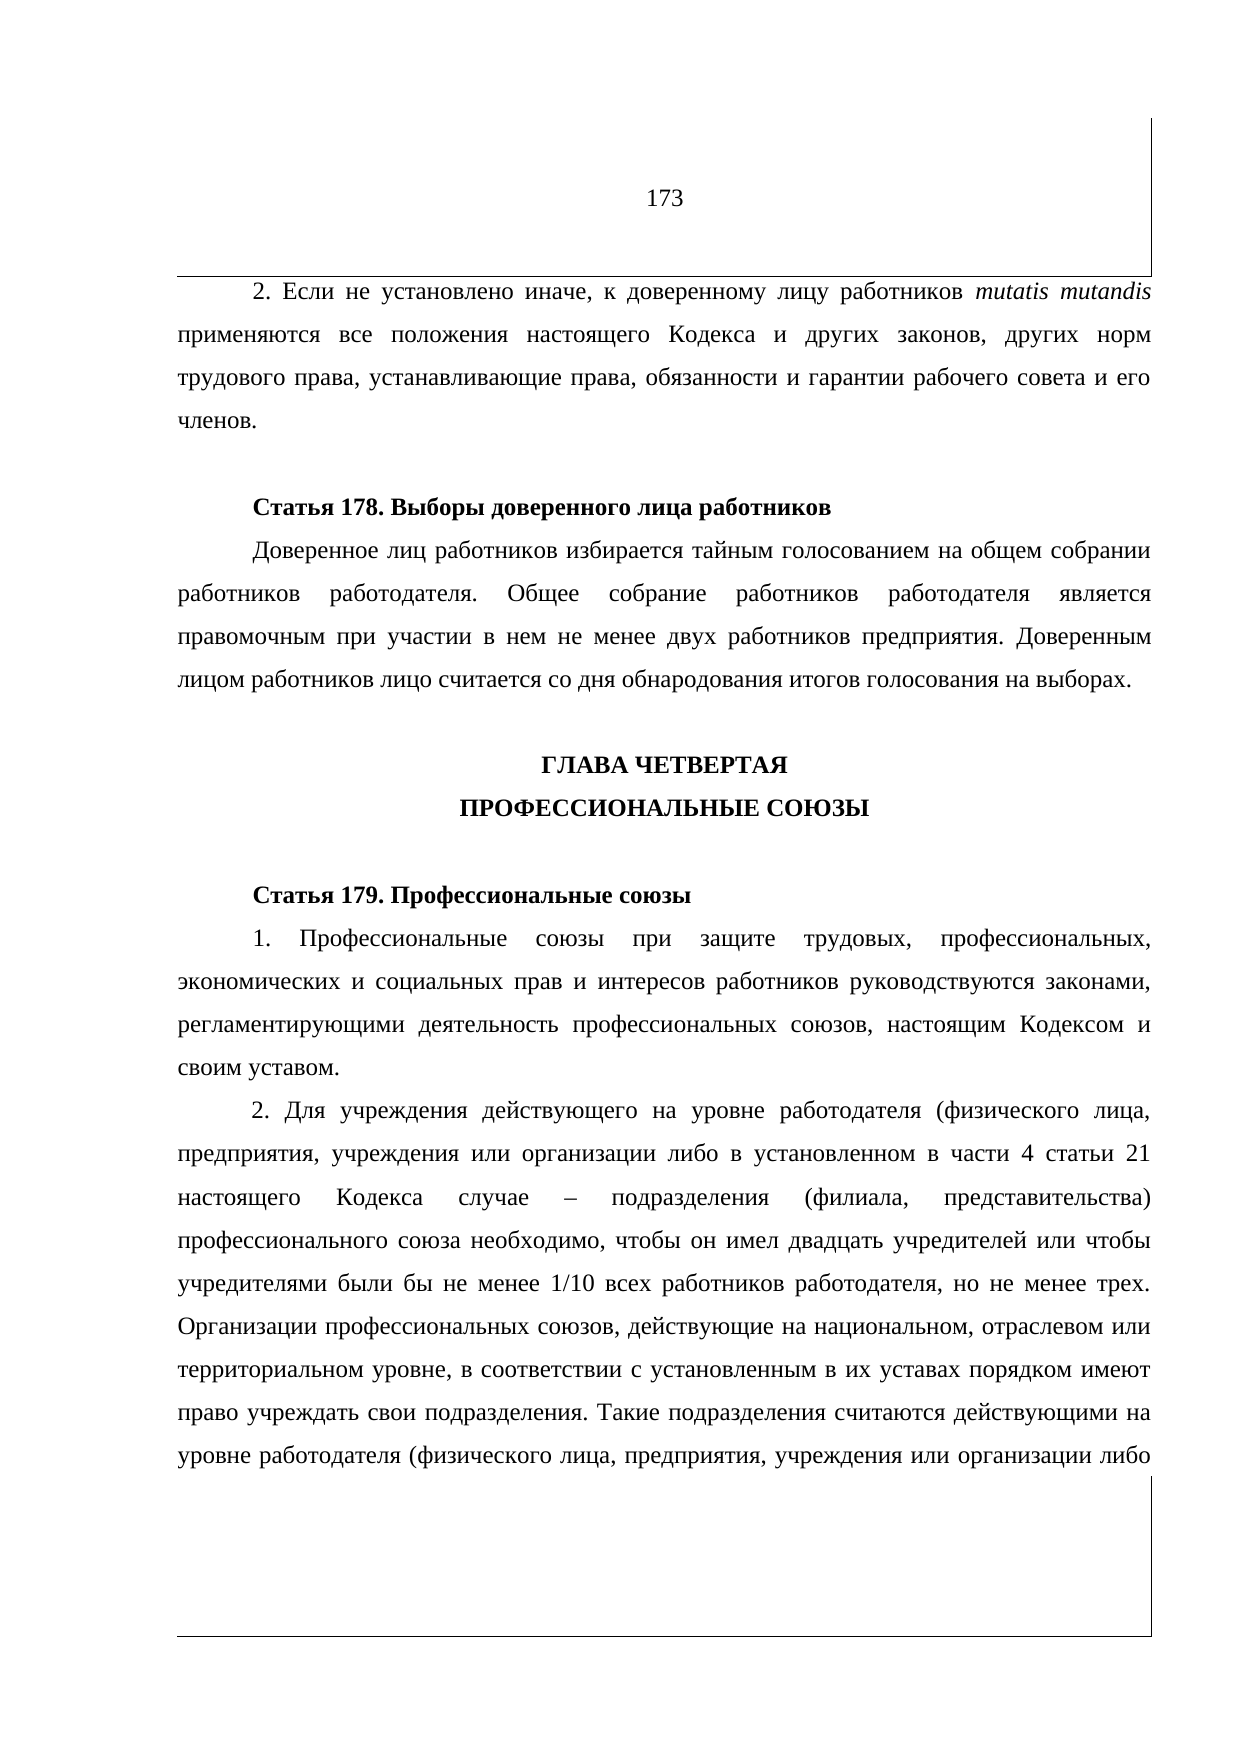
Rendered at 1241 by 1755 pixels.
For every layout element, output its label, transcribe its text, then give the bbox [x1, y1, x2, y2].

subtitle Статья 178. Выборы доверенного лица работников [177, 492, 1152, 520]
text ГЛАВА ЧЕТВЕРТАЯ [177, 750, 1152, 779]
text ПРОФЕССИОНАЛЬНЫЕ СОЮЗЫ [177, 793, 1152, 822]
text 2. Для учреждения действующего на уровне работодателя (физического лица, предприятия, учреждения или организации либо в установленном в части 4 статьи 21 настоящего Кодекса случае – подразделения (филиала, представительства) профессионального союза необходимо, чтобы он имел двадцать учредителей или чтобы учредителями были бы не менее 1/10 всех работников работодателя, но не менее трех. Организации профессиональных союзов, действующие на национальном, отраслевом или территориальном уровне, в соответствии с установленным в их уставах порядком имеют право учреждать свои подразделения. Такие подразделения считаются действующими на уровне работодателя (физического лица, предприятия, учреждения или организации либо [177, 1095, 1152, 1469]
text 1. Профессиональные союзы при защите трудовых, профессиональных, экономических и социальных прав и интересов работников руководствуются законами, регламентирующими деятельность профессиональных союзов, настоящим Кодексом и своим уставом. [177, 923, 1152, 1081]
subtitle Статья 179. Профессиональные союзы [177, 880, 1152, 908]
text 2. Если не установлено иначе, к доверенному лицу работников mutatis mutandis применяются все положения настоящего Кодекса и других законов, других норм трудового права, устанавливающие права, обязанности и гарантии рабочего совета и его членов. [177, 276, 1152, 434]
text Доверенное лиц работников избирается тайным голосованием на общем собрании работников работодателя. Общее собрание работников работодателя является правомочным при участии в нем не менее двух работников предприятия. Доверенным лицом работников лицо считается со дня обнародования итогов голосования на выборах. [177, 535, 1152, 693]
